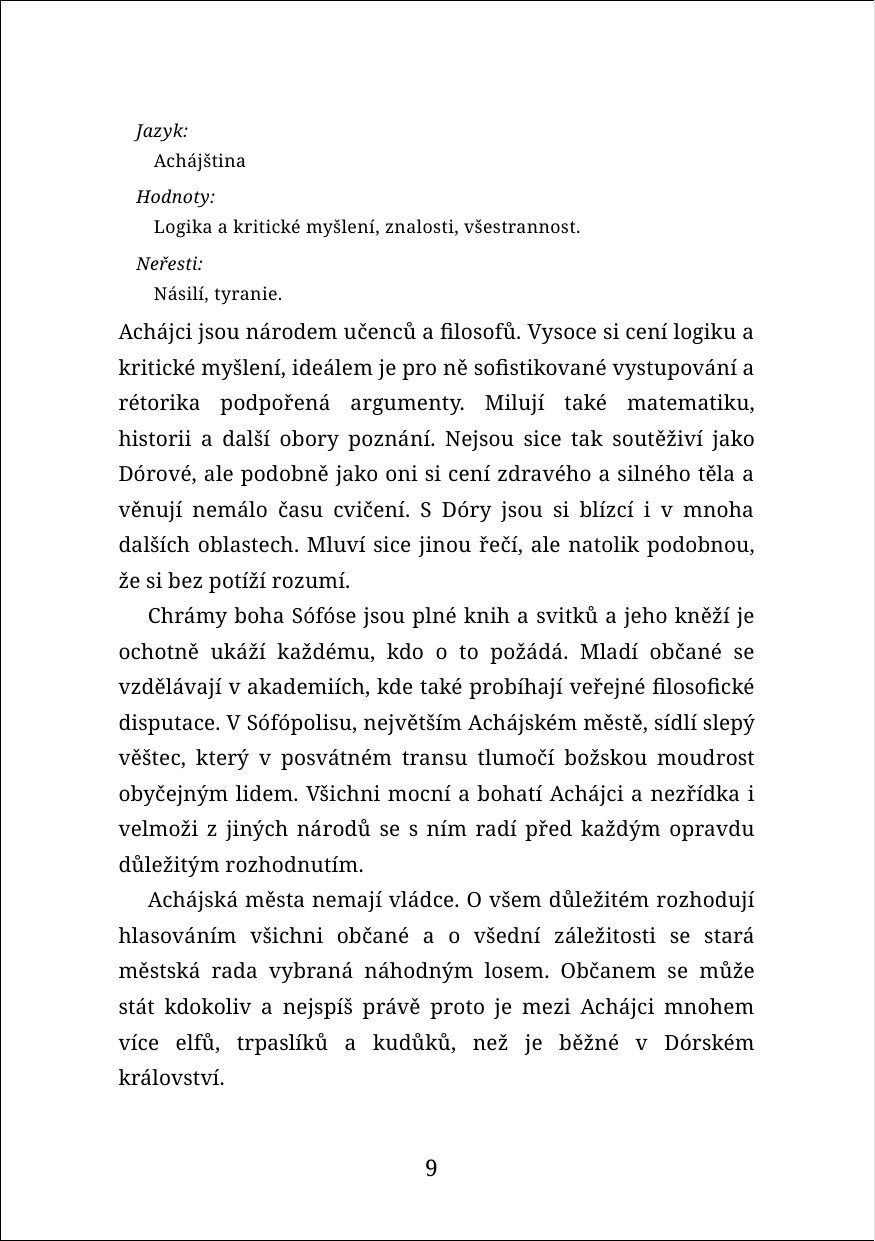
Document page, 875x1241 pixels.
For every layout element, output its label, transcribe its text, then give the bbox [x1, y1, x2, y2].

list Jazyk: Achájština [136, 118, 756, 173]
list Hodnoty: Logika a kritické myšlení, znalosti, všestrannost. [136, 184, 756, 239]
list Neřesti: Násilí, tyranie. [136, 251, 756, 305]
text Achájci jsou národem učenců a filosofů. Vysoce si cení logiku a kritické myšlení, ideálem je pro ně sofistikované vystupování a rétorika podpořená argumenty. Milují také matematiku, historii a další obory poznání. Nejsou sice tak soutěživí jako Dórové, ale podobně jako oni si cení zdravého a silného těla a věnují nemálo času cvičení. S Dóry jsou si blízcí i v mnoha dalších oblastech. Mluví sice jinou řečí, ale natolik podobnou, že si bez potíží rozumí. Chrámy boha Sófóse jsou plné knih a svitků a jeho kněží je ochotně ukáží každému, kdo o to požádá. Mladí občané se vzdělávají v akademiích, kde také probíhají veřejné filosofické disputace. V Sófópolisu, největším Achájském městě, sídlí slepý věštec, který v posvátném transu tlumočí božskou moudrost obyčejným lidem. Všichni mocní a bohatí Achájci a nezřídka i velmoži z jiných národů se s ním radí před každým opravdu důležitým rozhodnutím. Achájská města nemají vládce. O všem důležitém rozhodují hlasováním všichni občané a o všední záležitosti se stará městská rada vybraná náhodným losem. Občanem se může stát kdokoliv a nejspíš právě proto je mezi Achájci mnohem více elfů, trpaslíků a kudůků, než je běžné v Dórském království. [118, 317, 756, 1092]
